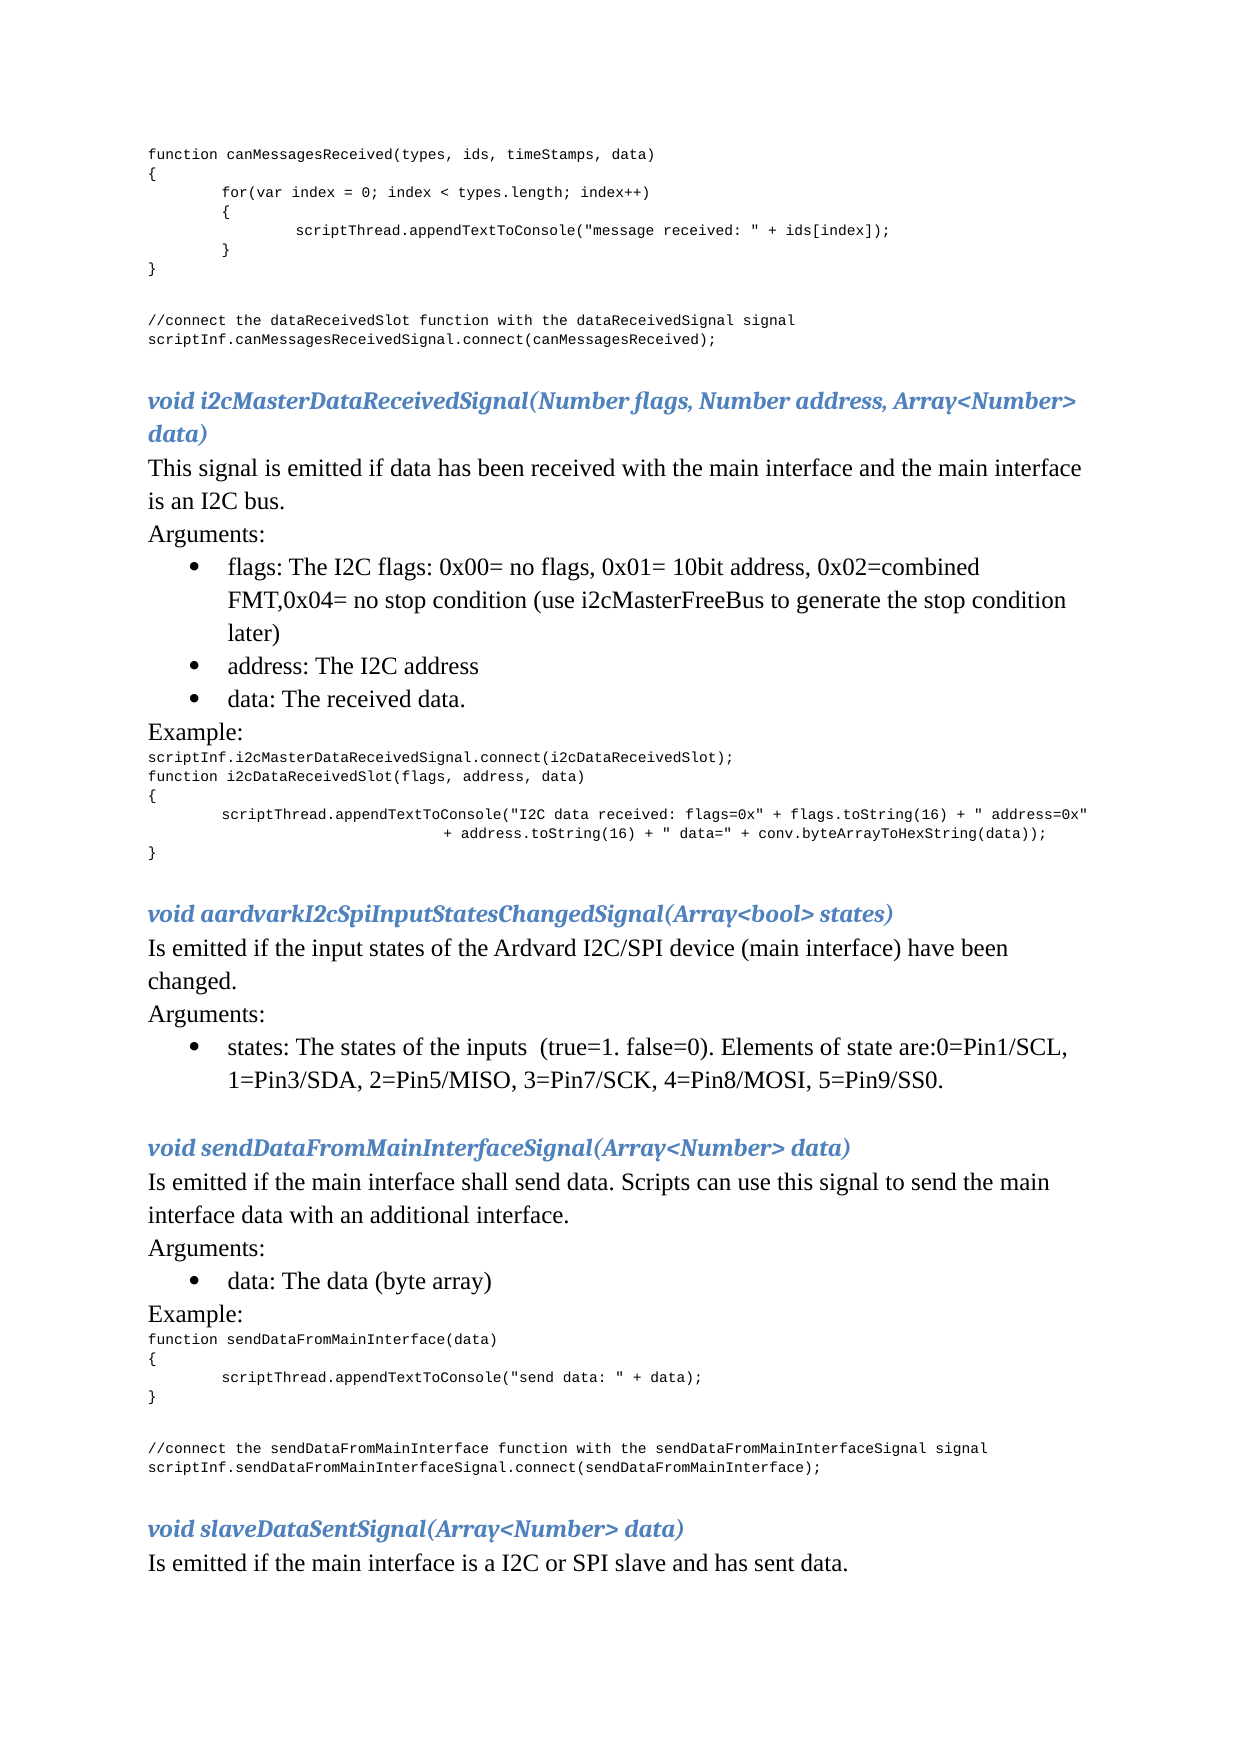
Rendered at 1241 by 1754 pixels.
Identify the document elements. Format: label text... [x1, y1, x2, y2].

text { [148, 1351, 1093, 1368]
text scriptThread.appendTextToConsole("message received: " + ids[index]); [148, 223, 1093, 240]
text { [148, 167, 1093, 183]
subtitle void aardvarkI2cSpiInputStatesChangedSignal(Array<bool> states) [148, 900, 1093, 929]
text function sendDataFromMainInterface(data) [148, 1332, 1093, 1349]
list flags: The I2C flags: 0x00= no flags, 0x01= 10bit address, 0x02=combined FMT,0x04= no stop condition (use i2cMasterFreeBus to generate the stop condition later) [190, 552, 1093, 647]
text scriptThread.appendTextToConsole("I2C data received: flags=0x" + flags.toString(16) + " address=0x" + address.toString(16) + " data=" + conv.byteArrayToHexString(data)); [148, 807, 1093, 843]
list address: The I2C address [190, 651, 1093, 680]
text for(var index = 0; index < types.length; index++) [148, 186, 1093, 202]
text } [148, 242, 1093, 259]
text function canMessagesReceived(types, ids, timeStamps, data) [148, 148, 1093, 164]
text } [148, 261, 1093, 278]
text scriptInf.sendDataFromMainInterfaceSignal.connect(sendDataFromMainInterface); [148, 1460, 1093, 1477]
text scriptInf.i2cMasterDataReceivedSignal.connect(i2cDataReceivedSlot); [148, 750, 1093, 767]
list data: The data (byte array) [190, 1266, 1093, 1295]
text Example: [148, 717, 1093, 746]
text //connect the dataReceivedSlot function with the dataReceivedSignal signal [148, 313, 1093, 330]
text //connect the sendDataFromMainInterface function with the sendDataFromMainInterfaceSignal signal [148, 1441, 1093, 1458]
list data: The received data. [190, 684, 1093, 713]
text Arguments: [148, 1233, 1093, 1262]
text Example: [148, 1299, 1093, 1328]
subtitle void slaveDataSentSignal(Array<Number> data) [148, 1515, 1093, 1544]
text Arguments: [148, 999, 1093, 1028]
subtitle void i2cMasterDataReceivedSignal(Number flags, Number address, Array<Number> data) [148, 387, 1093, 449]
list states: The states of the inputs (true=1. false=0). Elements of state are:0=Pin1/SCL, 1=Pin3/SDA, 2=Pin5/MISO, 3=Pin7/SCK, 4=Pin8/MOSI, 5=Pin9/SS0. [190, 1032, 1093, 1094]
text Is emitted if the input states of the Ardvard I2C/SPI device (main interface) have been changed. [148, 933, 1093, 995]
text { [148, 204, 1093, 221]
text This signal is emitted if data has been received with the main interface and the main interface is an I2C bus. [148, 453, 1093, 515]
text Is emitted if the main interface is a I2C or SPI slave and has sent data. [148, 1548, 1093, 1577]
text function i2cDataReceivedSlot(flags, address, data) [148, 769, 1093, 786]
text } [148, 1389, 1093, 1406]
text } [148, 845, 1093, 862]
text Is emitted if the main interface shall send data. Scripts can use this signal to send the main interface data with an additional interface. [148, 1167, 1093, 1229]
text Arguments: [148, 519, 1093, 548]
text { [148, 788, 1093, 805]
text scriptInf.canMessagesReceivedSignal.connect(canMessagesReceived); [148, 332, 1093, 349]
subtitle void sendDataFromMainInterfaceSignal(Array<Number> data) [148, 1134, 1093, 1163]
text scriptThread.appendTextToConsole("send data: " + data); [148, 1370, 1093, 1387]
